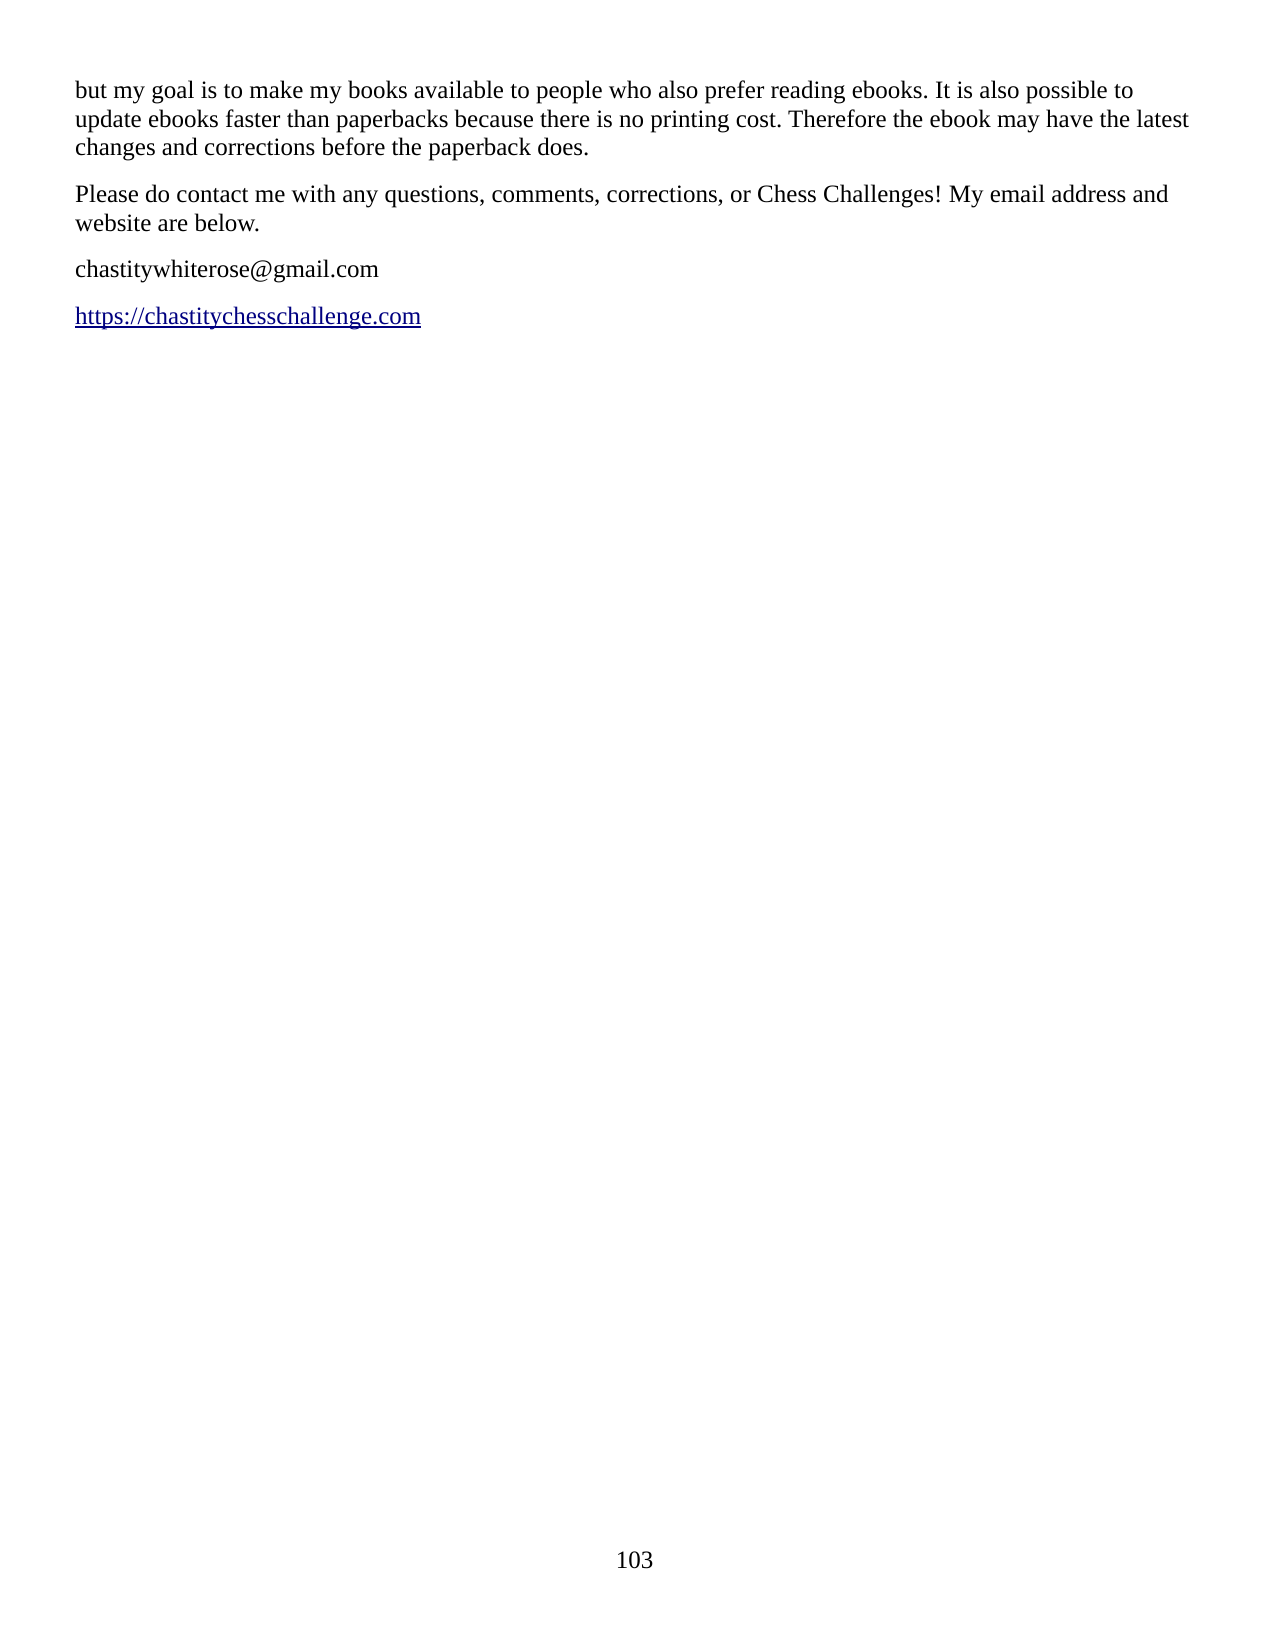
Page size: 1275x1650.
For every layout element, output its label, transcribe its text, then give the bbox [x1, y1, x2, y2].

text chastitywhiterose@gmail.com [75, 254, 1200, 283]
text Please do contact me with any questions, comments, corrections, or Chess Challenges! My email address and website are below. [75, 179, 1200, 237]
text https://chastitychesschallenge.com [75, 301, 1200, 330]
text but my goal is to make my books available to people who also prefer reading ebooks. It is also possible to update ebooks faster than paperbacks because there is no printing cost. Therefore the ebook may have the latest changes and corrections before the paperback does. [75, 75, 1200, 161]
